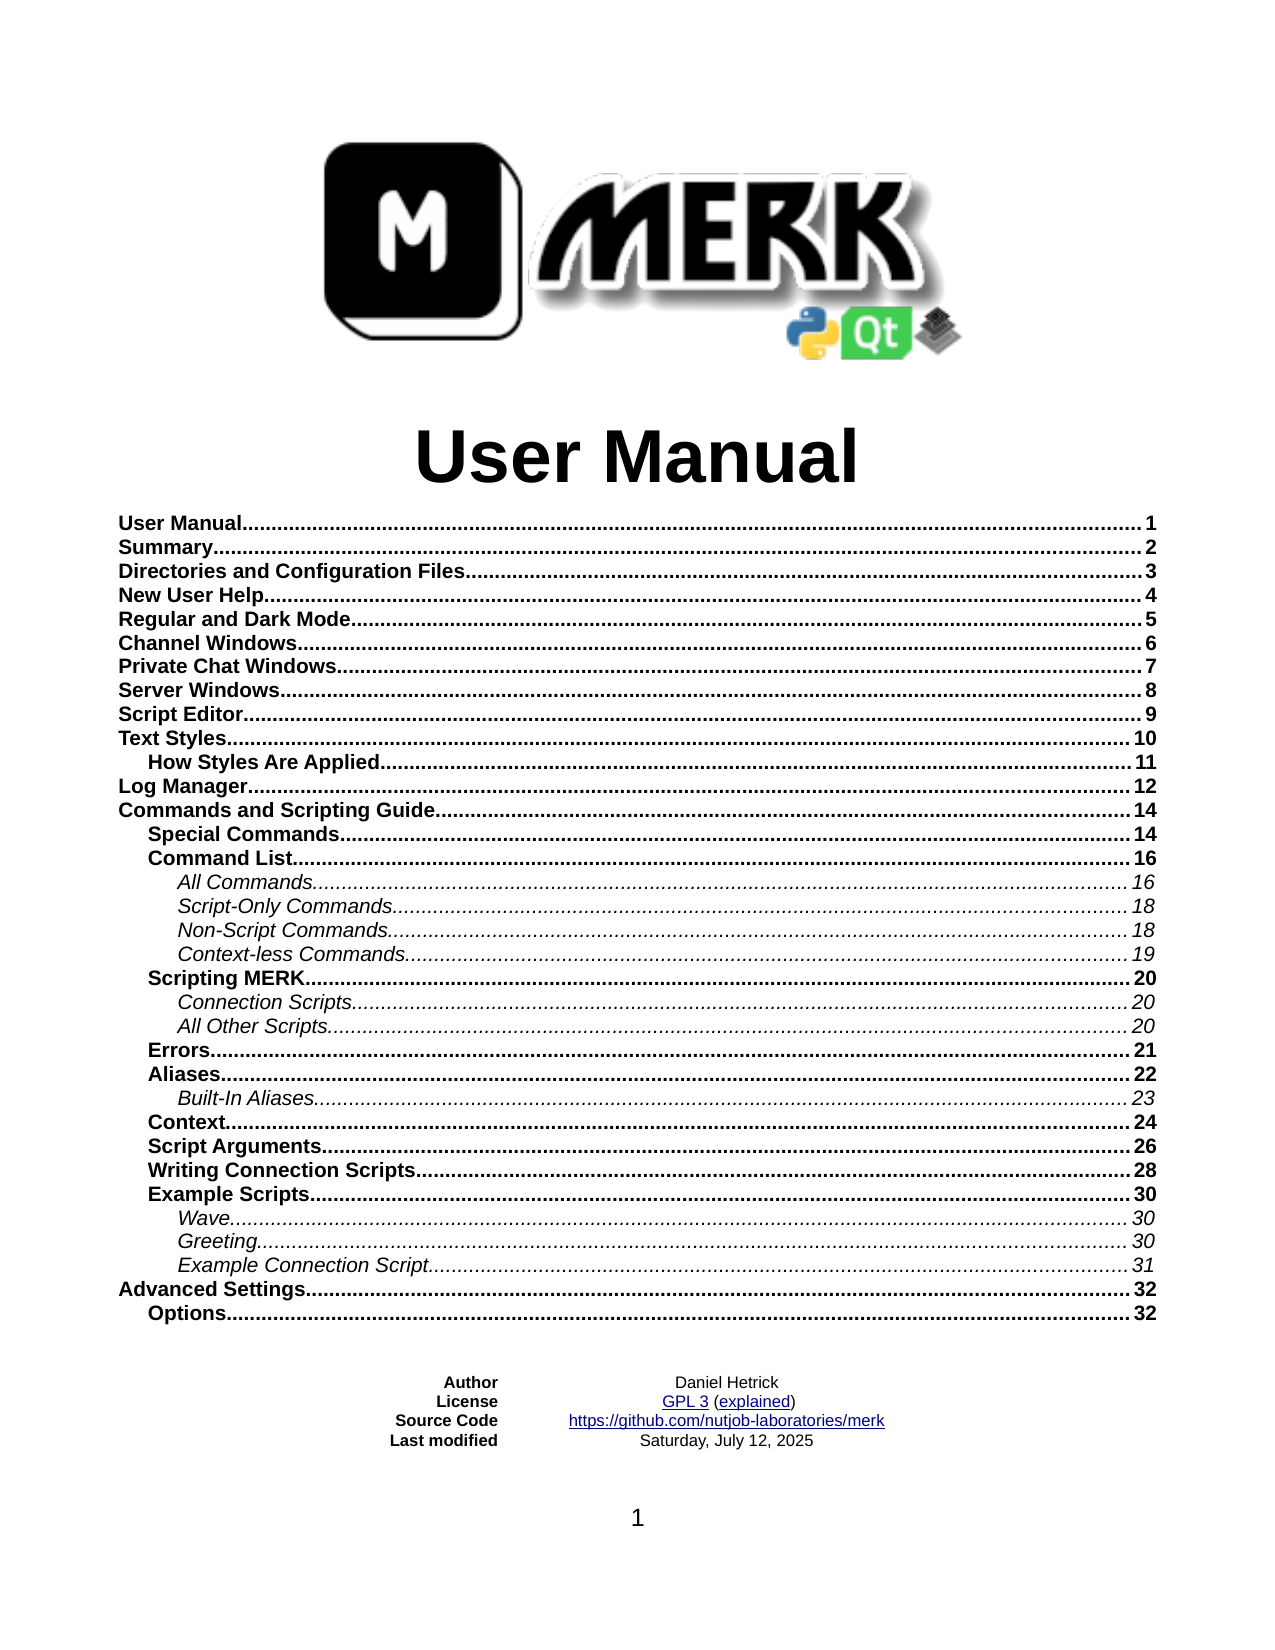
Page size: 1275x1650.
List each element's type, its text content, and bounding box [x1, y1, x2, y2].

text Directories and Configuration Files 3 [118, 558, 1157, 582]
table_cell Source Code [334, 1411, 512, 1430]
text User Manual 1 [118, 511, 1157, 534]
table_header Daniel Hetrick [512, 1373, 941, 1392]
table_cell Saturday, July 12, 2025 [512, 1430, 941, 1449]
text Script Editor 9 [118, 702, 1157, 726]
text Channel Windows 6 [118, 630, 1157, 654]
text Command List 16 [148, 846, 1157, 870]
text Connection Scripts 20 [177, 990, 1157, 1014]
text Advanced Settings 32 [118, 1277, 1157, 1301]
text Context 24 [148, 1109, 1157, 1133]
text Non-Script Commands 18 [177, 918, 1157, 942]
text Server Windows 8 [118, 678, 1157, 702]
text Context-less Commands 19 [177, 942, 1157, 966]
text Log Manager 12 [118, 774, 1157, 798]
text Example Connection Script 31 [177, 1253, 1157, 1277]
text Commands and Scripting Guide 14 [118, 798, 1157, 822]
text Built-In Aliases 23 [177, 1086, 1157, 1109]
table_cell Last modified [334, 1430, 512, 1449]
text Errors 21 [148, 1038, 1157, 1062]
text Scripting MERK 20 [148, 966, 1157, 990]
picture [304, 118, 971, 368]
text Text Styles 10 [118, 726, 1157, 750]
text All Other Scripts 20 [177, 1014, 1157, 1038]
text Aliases 22 [148, 1062, 1157, 1086]
text Writing Connection Scripts 28 [148, 1157, 1157, 1181]
table_cell https://github.com/nutjob-laboratories/merk [512, 1411, 941, 1430]
table_cell License [334, 1392, 512, 1411]
text Summary 2 [118, 534, 1157, 558]
text Private Chat Windows 7 [118, 654, 1157, 678]
text All Commands 16 [177, 870, 1157, 894]
table_header Author [334, 1373, 512, 1392]
text Script Arguments 26 [148, 1133, 1157, 1157]
subtitle User Manual [118, 412, 1157, 498]
text How Styles Are Applied 11 [148, 750, 1157, 774]
text Script-Only Commands 18 [177, 894, 1157, 918]
text Options 32 [148, 1301, 1157, 1325]
text Regular and Dark Mode 5 [118, 606, 1157, 630]
text New User Help 4 [118, 582, 1157, 606]
text Greeting 30 [177, 1229, 1157, 1253]
table_cell GPL 3 (explained) [512, 1392, 941, 1411]
text Wave 30 [177, 1205, 1157, 1229]
text Example Scripts 30 [148, 1181, 1157, 1205]
text Special Commands 14 [148, 822, 1157, 846]
